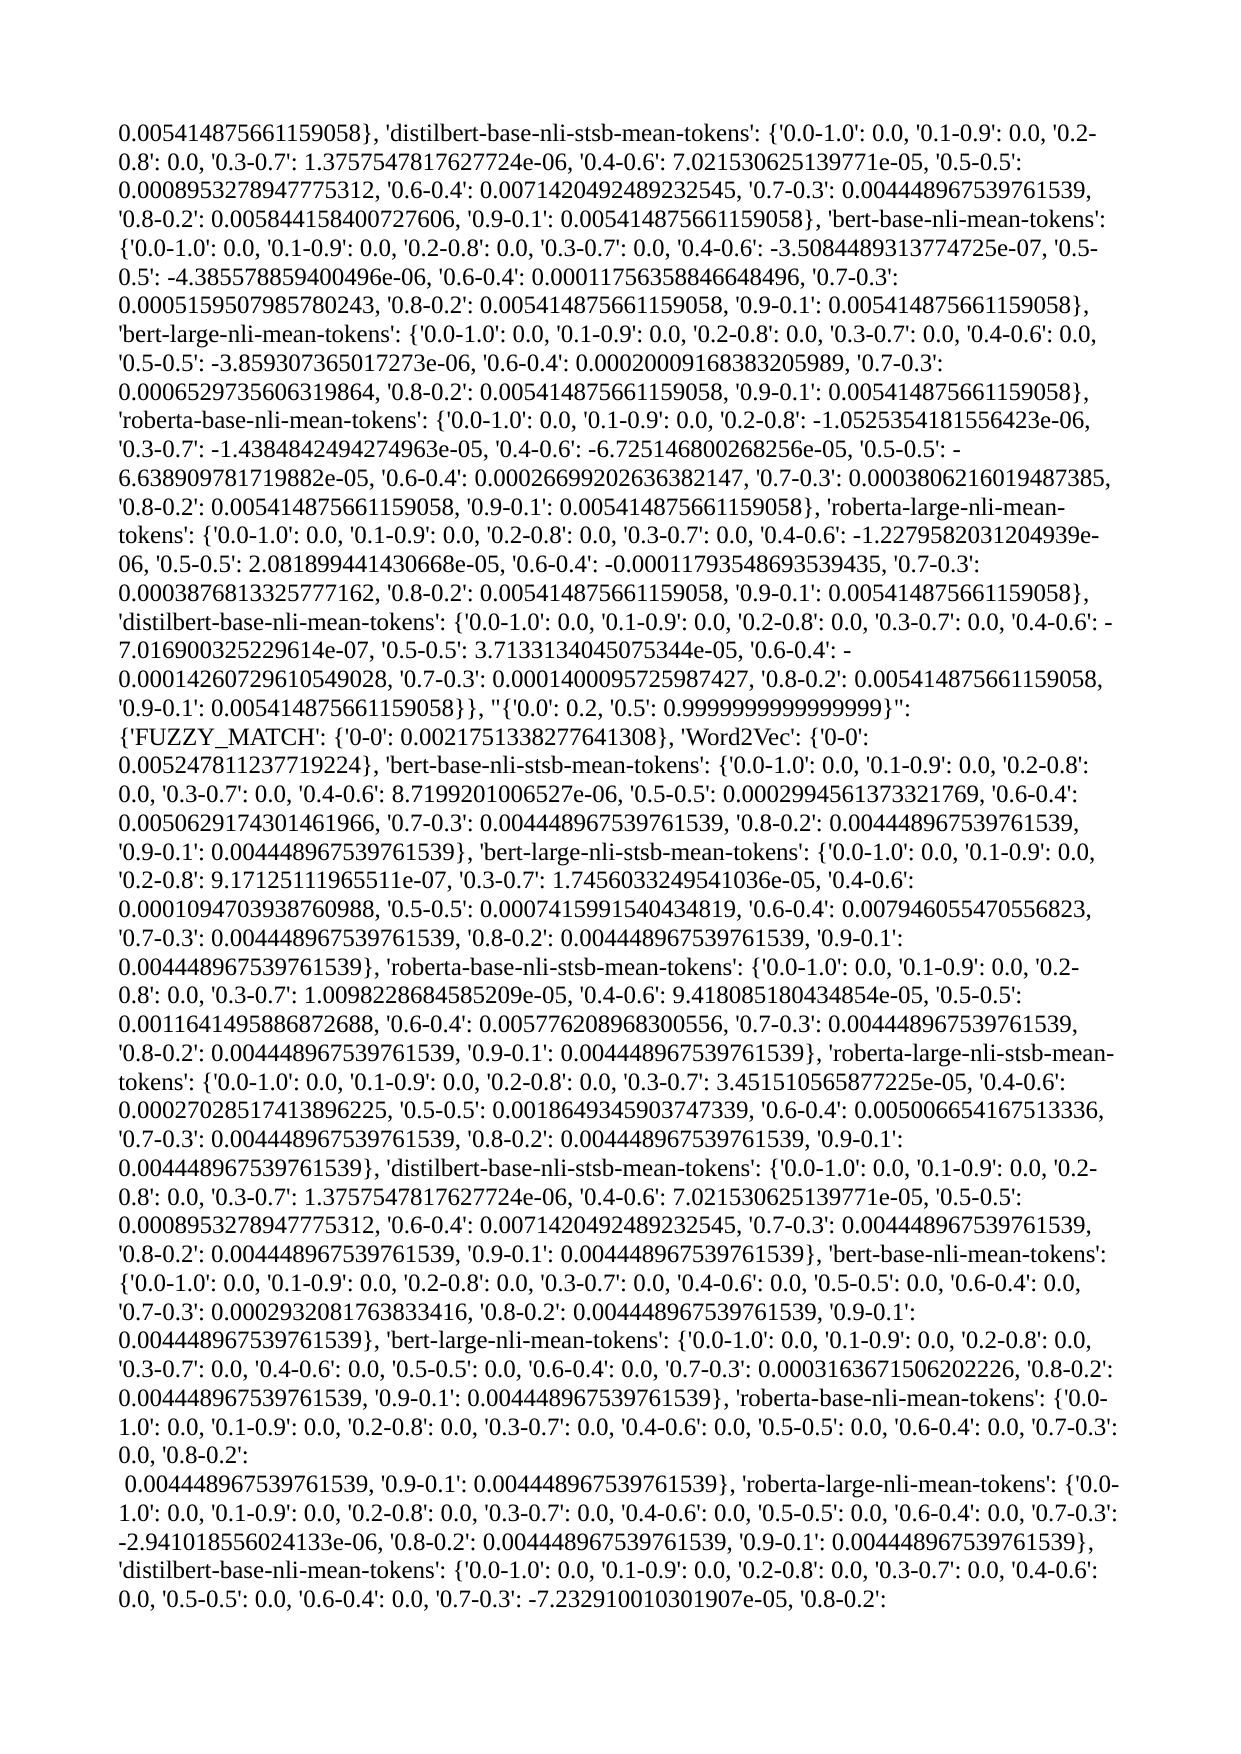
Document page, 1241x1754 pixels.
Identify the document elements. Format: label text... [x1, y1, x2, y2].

text 0.005414875661159058}, 'distilbert-base-nli-stsb-mean-tokens': {'0.0-1.0': 0.0, '0.1-0.9': 0.0, '0.2-0.8': 0.0, '0.3-0.7': 1.3757547817627724e-06, '0.4-0.6': 7.021530625139771e-05, '0.5-0.5': 0.0008953278947775312, '0.6-0.4': 0.0071420492489232545, '0.7-0.3': 0.004448967539761539, '0.8-0.2': 0.005844158400727606, '0.9-0.1': 0.005414875661159058}, 'bert-base-nli-mean-tokens': {'0.0-1.0': 0.0, '0.1-0.9': 0.0, '0.2-0.8': 0.0, '0.3-0.7': 0.0, '0.4-0.6': -3.5084489313774725e-07, '0.5-0.5': -4.385578859400496e-06, '0.6-0.4': 0.00011756358846648496, '0.7-0.3': 0.0005159507985780243, '0.8-0.2': 0.005414875661159058, '0.9-0.1': 0.005414875661159058}, 'bert-large-nli-mean-tokens': {'0.0-1.0': 0.0, '0.1-0.9': 0.0, '0.2-0.8': 0.0, '0.3-0.7': 0.0, '0.4-0.6': 0.0, '0.5-0.5': -3.859307365017273e-06, '0.6-0.4': 0.00020009168383205989, '0.7-0.3': 0.0006529735606319864, '0.8-0.2': 0.005414875661159058, '0.9-0.1': 0.005414875661159058}, 'roberta-base-nli-mean-tokens': {'0.0-1.0': 0.0, '0.1-0.9': 0.0, '0.2-0.8': -1.0525354181556423e-06, '0.3-0.7': -1.4384842494274963e-05, '0.4-0.6': -6.725146800268256e-05, '0.5-0.5': -6.638909781719882e-05, '0.6-0.4': 0.00026699202636382147, '0.7-0.3': 0.0003806216019487385, '0.8-0.2': 0.005414875661159058, '0.9-0.1': 0.005414875661159058}, 'roberta-large-nli-mean-tokens': {'0.0-1.0': 0.0, '0.1-0.9': 0.0, '0.2-0.8': 0.0, '0.3-0.7': 0.0, '0.4-0.6': -1.2279582031204939e-06, '0.5-0.5': 2.081899441430668e-05, '0.6-0.4': -0.00011793548693539435, '0.7-0.3': 0.0003876813325777162, '0.8-0.2': 0.005414875661159058, '0.9-0.1': 0.005414875661159058}, 'distilbert-base-nli-mean-tokens': {'0.0-1.0': 0.0, '0.1-0.9': 0.0, '0.2-0.8': 0.0, '0.3-0.7': 0.0, '0.4-0.6': -7.016900325229614e-07, '0.5-0.5': 3.7133134045075344e-05, '0.6-0.4': -0.00014260729610549028, '0.7-0.3': 0.0001400095725987427, '0.8-0.2': 0.005414875661159058, '0.9-0.1': 0.005414875661159058}}, "{'0.0': 0.2, '0.5': 0.9999999999999999}": {'FUZZY_MATCH': {'0-0': 0.0021751338277641308}, 'Word2Vec': {'0-0': 0.005247811237719224}, 'bert-base-nli-stsb-mean-tokens': {'0.0-1.0': 0.0, '0.1-0.9': 0.0, '0.2-0.8': 0.0, '0.3-0.7': 0.0, '0.4-0.6': 8.7199201006527e-06, '0.5-0.5': 0.0002994561373321769, '0.6-0.4': 0.0050629174301461966, '0.7-0.3': 0.004448967539761539, '0.8-0.2': 0.004448967539761539, '0.9-0.1': 0.004448967539761539}, 'bert-large-nli-stsb-mean-tokens': {'0.0-1.0': 0.0, '0.1-0.9': 0.0, '0.2-0.8': 9.17125111965511e-07, '0.3-0.7': 1.7456033249541036e-05, '0.4-0.6': 0.0001094703938760988, '0.5-0.5': 0.0007415991540434819, '0.6-0.4': 0.007946055470556823, '0.7-0.3': 0.004448967539761539, '0.8-0.2': 0.004448967539761539, '0.9-0.1': 0.004448967539761539}, 'roberta-base-nli-stsb-mean-tokens': {'0.0-1.0': 0.0, '0.1-0.9': 0.0, '0.2-0.8': 0.0, '0.3-0.7': 1.0098228684585209e-05, '0.4-0.6': 9.418085180434854e-05, '0.5-0.5': 0.0011641495886872688, '0.6-0.4': 0.005776208968300556, '0.7-0.3': 0.004448967539761539, '0.8-0.2': 0.004448967539761539, '0.9-0.1': 0.004448967539761539}, 'roberta-large-nli-stsb-mean-tokens': {'0.0-1.0': 0.0, '0.1-0.9': 0.0, '0.2-0.8': 0.0, '0.3-0.7': 3.451510565877225e-05, '0.4-0.6': 0.00027028517413896225, '0.5-0.5': 0.0018649345903747339, '0.6-0.4': 0.005006654167513336, '0.7-0.3': 0.004448967539761539, '0.8-0.2': 0.004448967539761539, '0.9-0.1': 0.004448967539761539}, 'distilbert-base-nli-stsb-mean-tokens': {'0.0-1.0': 0.0, '0.1-0.9': 0.0, '0.2-0.8': 0.0, '0.3-0.7': 1.3757547817627724e-06, '0.4-0.6': 7.021530625139771e-05, '0.5-0.5': 0.0008953278947775312, '0.6-0.4': 0.0071420492489232545, '0.7-0.3': 0.004448967539761539, '0.8-0.2': 0.004448967539761539, '0.9-0.1': 0.004448967539761539}, 'bert-base-nli-mean-tokens': {'0.0-1.0': 0.0, '0.1-0.9': 0.0, '0.2-0.8': 0.0, '0.3-0.7': 0.0, '0.4-0.6': 0.0, '0.5-0.5': 0.0, '0.6-0.4': 0.0, '0.7-0.3': 0.0002932081763833416, '0.8-0.2': 0.004448967539761539, '0.9-0.1': 0.004448967539761539}, 'bert-large-nli-mean-tokens': {'0.0-1.0': 0.0, '0.1-0.9': 0.0, '0.2-0.8': 0.0, '0.3-0.7': 0.0, '0.4-0.6': 0.0, '0.5-0.5': 0.0, '0.6-0.4': 0.0, '0.7-0.3': 0.0003163671506202226, '0.8-0.2': 0.004448967539761539, '0.9-0.1': 0.004448967539761539}, 'roberta-base-nli-mean-tokens': {'0.0-1.0': 0.0, '0.1-0.9': 0.0, '0.2-0.8': 0.0, '0.3-0.7': 0.0, '0.4-0.6': 0.0, '0.5-0.5': 0.0, '0.6-0.4': 0.0, '0.7-0.3': 0.0, '0.8-0.2': [118, 118, 1122, 1469]
text 0.004448967539761539, '0.9-0.1': 0.004448967539761539}, 'roberta-large-nli-mean-tokens': {'0.0-1.0': 0.0, '0.1-0.9': 0.0, '0.2-0.8': 0.0, '0.3-0.7': 0.0, '0.4-0.6': 0.0, '0.5-0.5': 0.0, '0.6-0.4': 0.0, '0.7-0.3': -2.941018556024133e-06, '0.8-0.2': 0.004448967539761539, '0.9-0.1': 0.004448967539761539}, 'distilbert-base-nli-mean-tokens': {'0.0-1.0': 0.0, '0.1-0.9': 0.0, '0.2-0.8': 0.0, '0.3-0.7': 0.0, '0.4-0.6': 0.0, '0.5-0.5': 0.0, '0.6-0.4': 0.0, '0.7-0.3': -7.232910010301907e-05, '0.8-0.2': [118, 1469, 1122, 1613]
